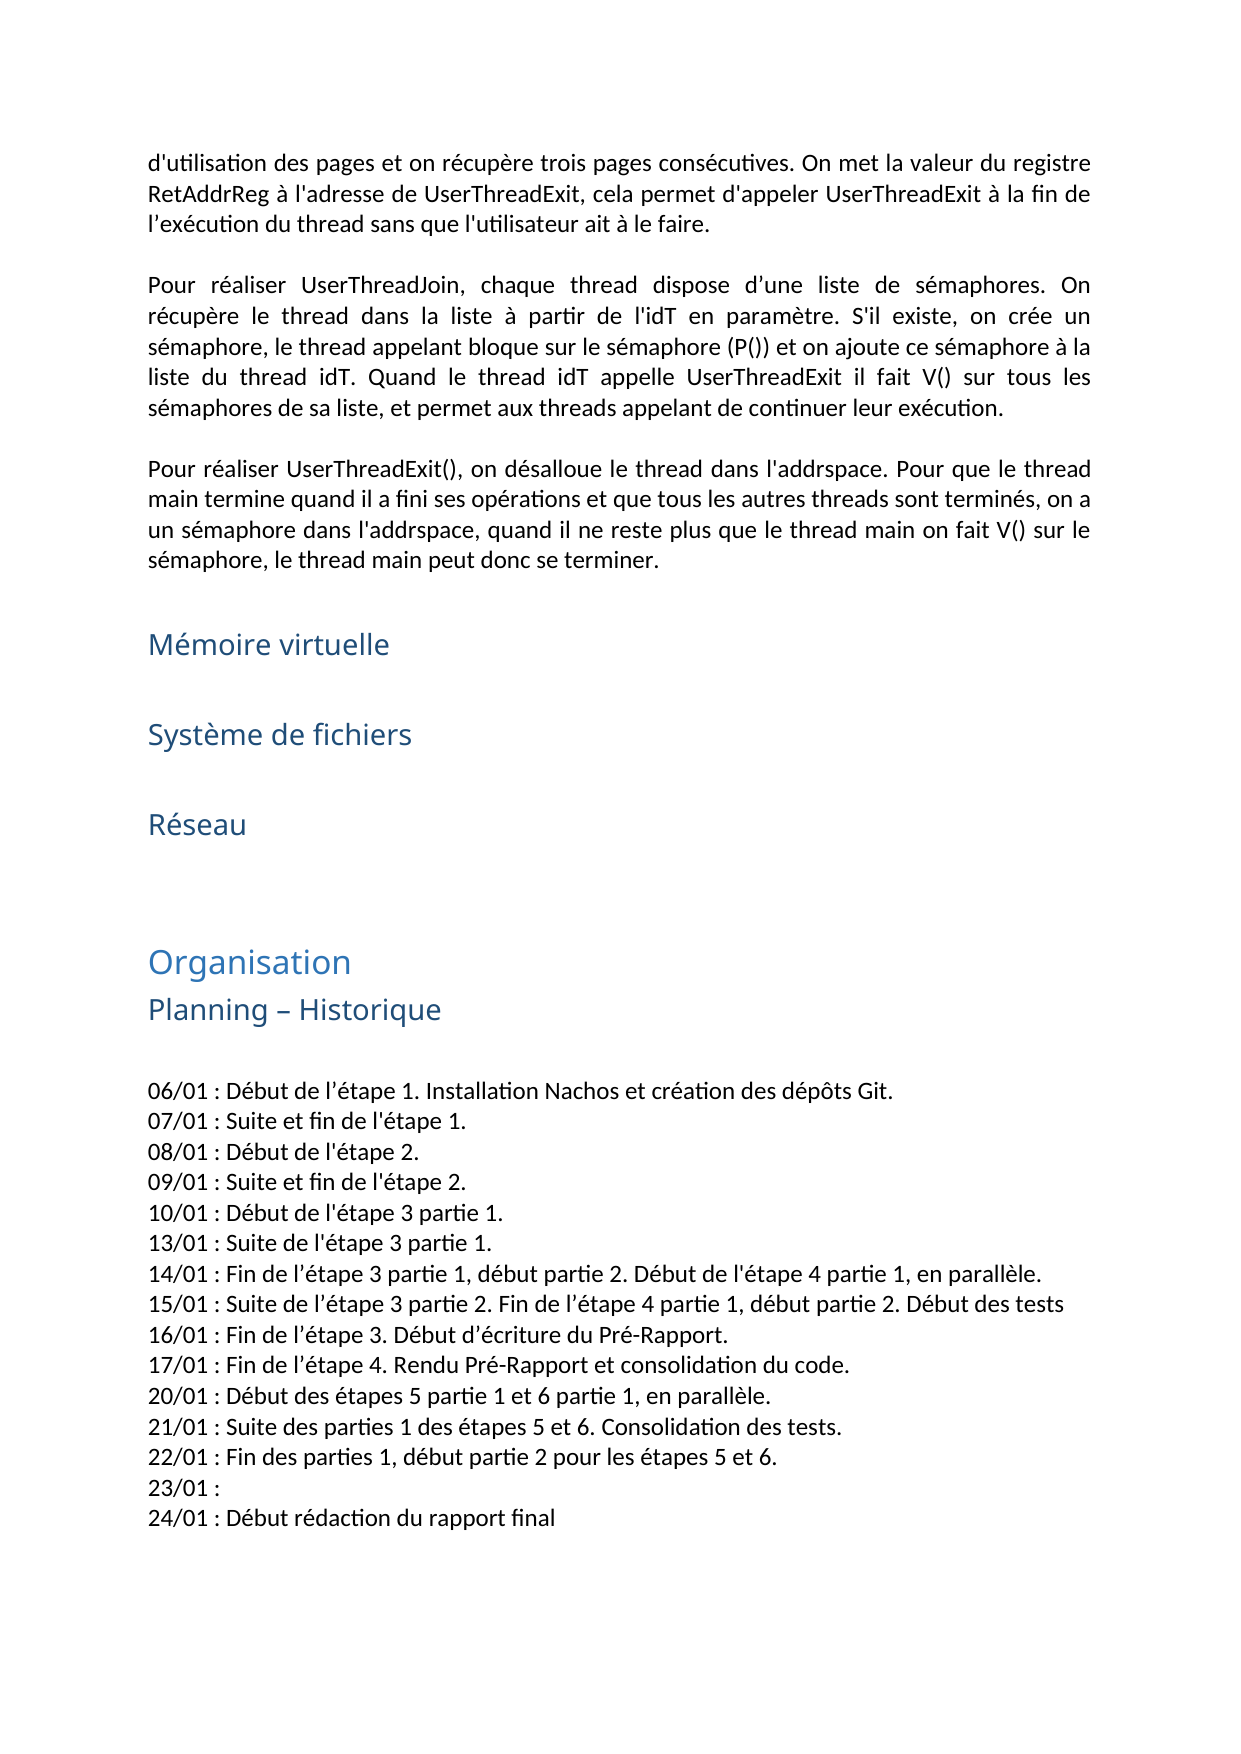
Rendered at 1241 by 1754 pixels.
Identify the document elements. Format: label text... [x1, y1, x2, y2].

text 14/01 : Fin de l’étape 3 partie 1, début partie 2. Début de l'étape 4 partie 1, en parallèle. [148, 1258, 1093, 1288]
text 22/01 : Fin des parties 1, début partie 2 pour les étapes 5 et 6. [148, 1441, 1093, 1472]
text Pour réaliser UserThreadJoin, chaque thread dispose d’une liste de sémaphores. On récupère le thread dans la liste à partir de l'idT en paramètre. S'il existe, on crée un sémaphore, le thread appelant bloque sur le sémaphore (P()) et on ajoute ce sémaphore à la liste du thread idT. Quand le thread idT appelle UserThreadExit il fait V() sur tous les sémaphores de sa liste, et permet aux threads appelant de continuer leur exécution. [148, 270, 1093, 422]
text 06/01 : Début de l’étape 1. Installation Nachos et création des dépôts Git. [148, 1075, 1093, 1105]
subtitle Système de fichiers [148, 714, 1093, 754]
subtitle Réseau [148, 804, 1093, 843]
text 10/01 : Début de l'étape 3 partie 1. [148, 1197, 1093, 1227]
text 24/01 : Début rédaction du rapport final [148, 1502, 1093, 1533]
text 20/01 : Début des étapes 5 partie 1 et 6 partie 1, en parallèle. [148, 1380, 1093, 1411]
text Pour réaliser UserThreadExit(), on désalloue le thread dans l'addrspace. Pour que le thread main termine quand il a fini ses opérations et que tous les autres threads sont terminés, on a un sémaphore dans l'addrspace, quand il ne reste plus que le thread main on fait V() sur le sémaphore, le thread main peut donc se terminer. [148, 453, 1093, 575]
text 16/01 : Fin de l’étape 3. Début d’écriture du Pré-Rapport. [148, 1319, 1093, 1349]
text 17/01 : Fin de l’étape 4. Rendu Pré-Rapport et consolidation du code. [148, 1349, 1093, 1380]
text 08/01 : Début de l'étape 2. [148, 1136, 1093, 1166]
subtitle Organisation [148, 939, 1093, 984]
text 07/01 : Suite et fin de l'étape 1. [148, 1105, 1093, 1136]
text 09/01 : Suite et fin de l'étape 2. [148, 1166, 1093, 1197]
subtitle Planning – Historique [148, 989, 1093, 1029]
text 13/01 : Suite de l'étape 3 partie 1. [148, 1227, 1093, 1258]
text 23/01 : [148, 1472, 1093, 1502]
text d'utilisation des pages et on récupère trois pages consécutives. On met la valeur du registre RetAddrReg à l'adresse de UserThreadExit, cela permet d'appeler UserThreadExit à la fin de l’exécution du thread sans que l'utilisateur ait à le faire. [148, 148, 1093, 239]
subtitle Mémoire virtuelle [148, 624, 1093, 664]
text 21/01 : Suite des parties 1 des étapes 5 et 6. Consolidation des tests. [148, 1411, 1093, 1441]
text 15/01 : Suite de l’étape 3 partie 2. Fin de l’étape 4 partie 1, début partie 2. Début des tests [148, 1288, 1093, 1319]
